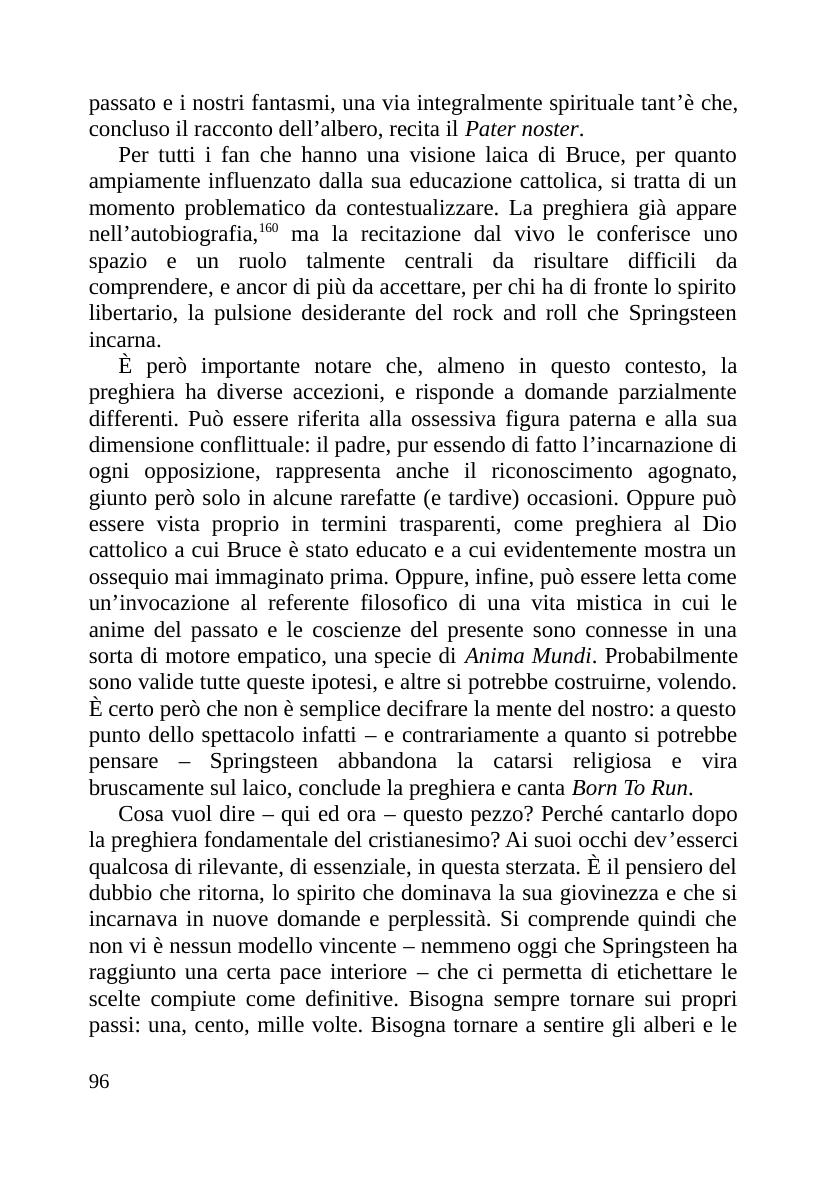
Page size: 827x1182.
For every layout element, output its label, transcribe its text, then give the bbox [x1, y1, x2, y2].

text Cosa vuol dire – qui ed ora – questo pezzo? Perché cantarlo dopo la preghiera fondamentale del cristianesimo? Ai suoi occhi dev’esserci qualcosa di rilevante, di essenziale, in questa sterzata. È il pensiero del dubbio che ritorna, lo spirito che dominava la sua giovinezza e che si incarnava in nuove domande e perplessità. Si comprende quindi che non vi è nessun modello vincente – nemmeno oggi che Springsteen ha raggiunto una certa pace interiore – che ci permetta di etichettare le scelte compiute come definitive. Bisogna sempre tornare sui propri passi: una, cento, mille volte. Bisogna tornare a sentire gli alberi e le [88, 800, 738, 1037]
text passato e i nostri fantasmi, una via integralmente spirituale tant’è che, concluso il racconto dell’albero, recita il Pater noster. [88, 88, 738, 141]
text È però importante notare che, almeno in questo contesto, la preghiera ha diverse accezioni, e risponde a domande parzialmente differenti. Può essere riferita alla ossessiva figura paterna e alla sua dimensione conflittuale: il padre, pur essendo di fatto l’incarnazione di ogni opposizione, rappresenta anche il riconoscimento agognato, giunto però solo in alcune rarefatte (e tardive) occasioni. Oppure può essere vista proprio in termini trasparenti, come preghiera al Dio cattolico a cui Bruce è stato educato e a cui evidentemente mostra un ossequio mai immaginato prima. Oppure, infine, può essere letta come un’invocazione al referente filosofico di una vita mistica in cui le anime del passato e le coscienze del presente sono connesse in una sorta di motore empatico, una specie di Anima Mundi. Probabilmente sono valide tutte queste ipotesi, e altre si potrebbe costruirne, volendo. è certo però che non è semplice decifrare la mente del nostro: a questo punto dello spettacolo infatti – e contrariamente a quanto si potrebbe pensare – Springsteen abbandona la catarsi religiosa e vira bruscamente sul laico, conclude la preghiera e canta Born To Run. [88, 352, 738, 800]
text Per tutti i fan che hanno una visione laica di Bruce, per quanto ampiamente influenzato dalla sua educazione cattolica, si tratta di un momento problematico da contestualizzare. La preghiera già appare nell’autobiografia, ma la recitazione dal vivo le conferisce uno spazio e un ruolo talmente centrali da risultare difficili da comprendere, e ancor di più da accettare, per chi ha di fronte lo spirito libertario, la pulsione desiderante del rock and roll che Springsteen incarna. [88, 141, 738, 352]
